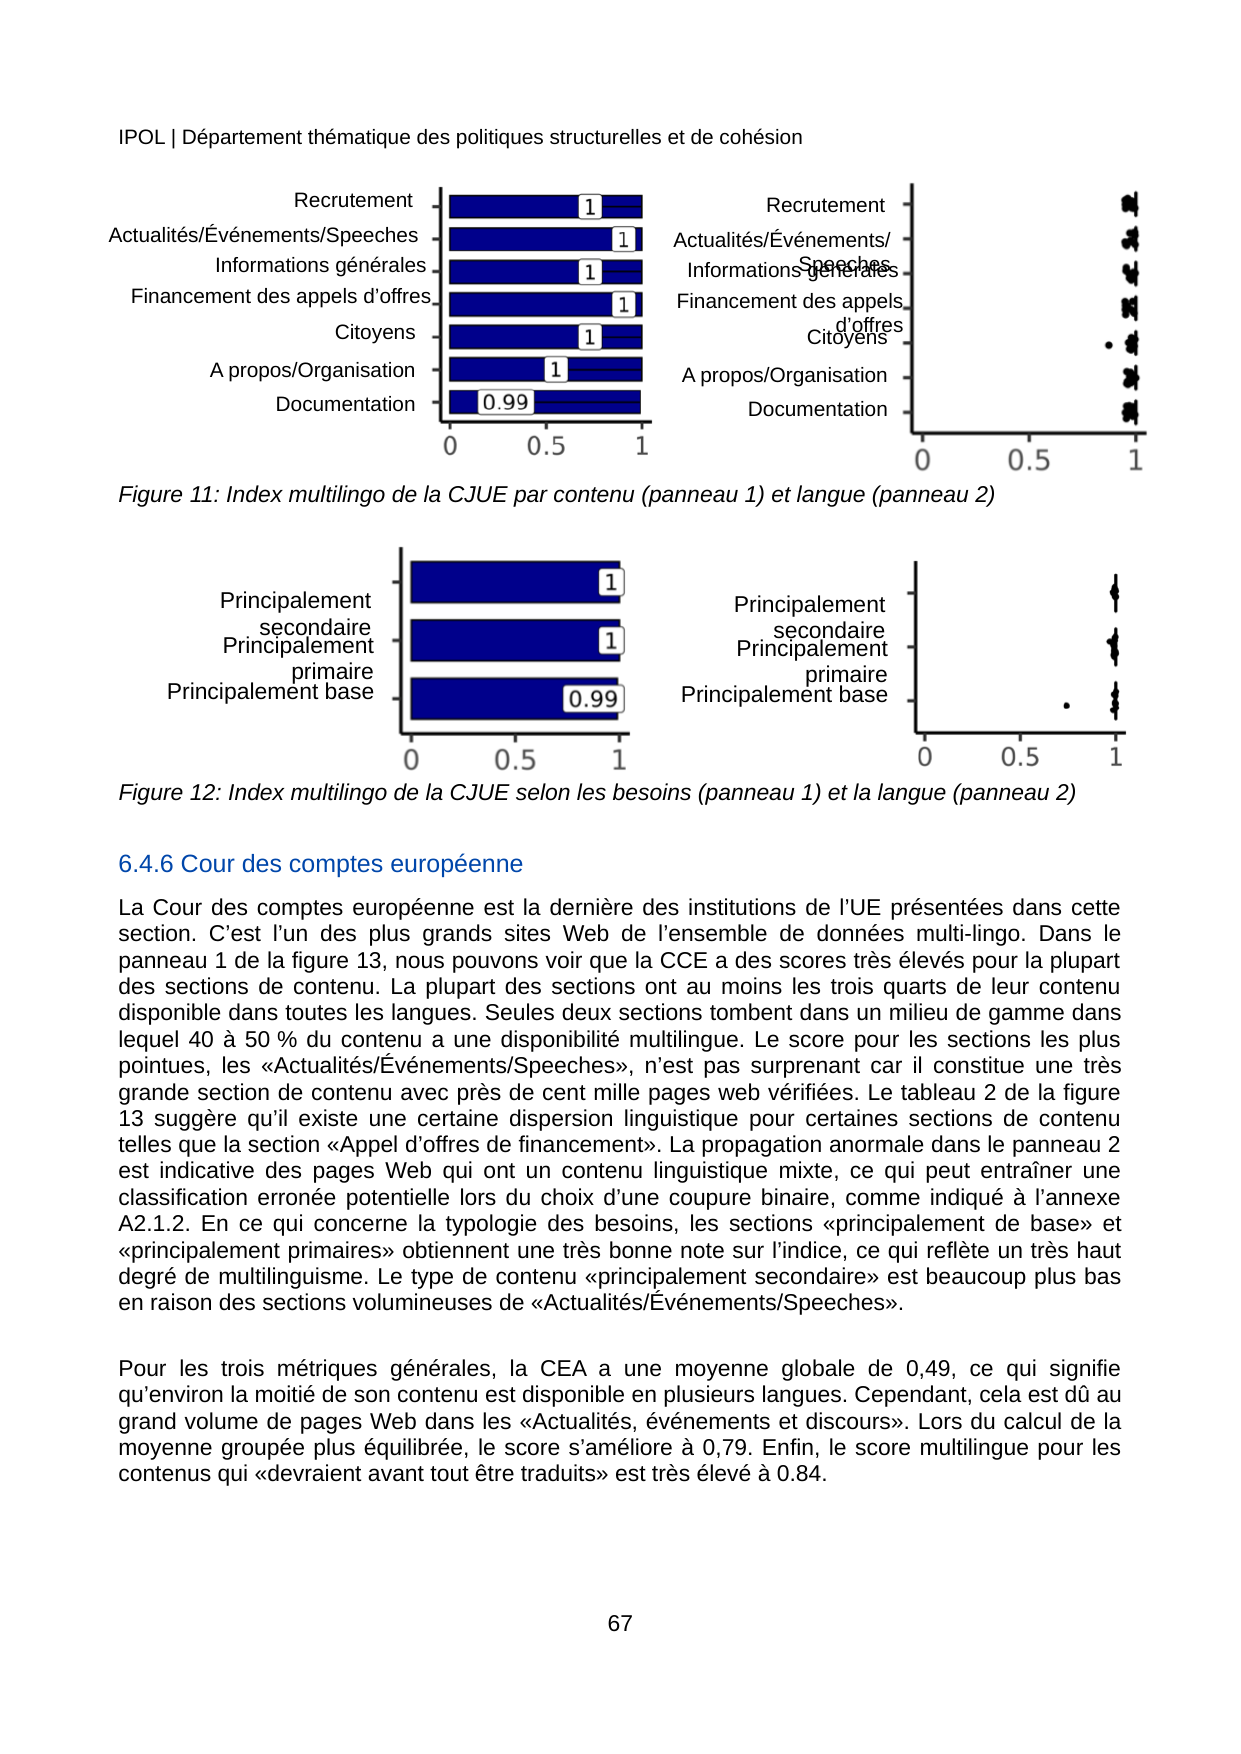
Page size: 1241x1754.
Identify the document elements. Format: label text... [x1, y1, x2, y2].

text Pour les trois métriques générales, la CEA a une moyenne globale de 0,49, ce qui signifie qu’environ la moitié de son contenu est disponible en plusieurs langues. Cependant, cela est dû au grand volume de pages Web dans les «Actualités, événements et discours». Lors du calcul de la moyenne groupée plus équilibrée, le score s’améliore à 0,79. Enfin, le score multilingue pour les contenus qui «devraient avant tout être traduits» est très élevé à 0.84. [118, 1355, 1122, 1487]
picture [389, 542, 634, 779]
text Figure 11: Index multilingo de la CJUE par contenu (panneau 1) et langue (panneau 2) [118, 481, 1154, 507]
picture [431, 180, 658, 461]
text Figure 12: Index multilingo de la CJUE selon les besoins (panneau 1) et la langue (panneau 2) [118, 556, 1130, 805]
picture [902, 557, 1130, 776]
subtitle 6.4.6 Cour des comptes européenne [118, 849, 1122, 878]
text La Cour des comptes européenne est la dernière des institutions de l’UE présentées dans cette section. C’est l’un des plus grands sites Web de l’ensemble de données multi-lingo. Dans le panneau 1 de la figure 13, nous pouvons voir que la CCE a des scores très élevés pour la plupart des sections de contenu. La plupart des sections ont au moins les trois quarts de leur contenu disponible dans toutes les langues. Seules deux sections tombent dans un milieu de gamme dans lequel 40 à 50 % du contenu a une disponibilité multilingue. Le score pour les sections les plus pointues, les «Actualités/Événements/Speeches», n’est pas surprenant car il constitue une très grande section de contenu avec près de cent mille pages web vérifiées. Le tableau 2 de la figure 13 suggère qu’il existe une certaine dispersion linguistique pour certaines sections de contenu telles que la section «Appel d’offres de financement». La propagation anormale dans le panneau 2 est indicative des pages Web qui ont un contenu linguistique mixte, ce qui peut entraîner une classification erronée potentielle lors du choix d’une coupure binaire, comme indiqué à l’annexe A2.1.2. En ce qui concerne la typologie des besoins, les sections «principalement de base» et «principalement primaires» obtiennent une très bonne note sur l’indice, ce qui reflète un très haut degré de multilinguisme. Le type de contenu «principalement secondaire» est beaucoup plus bas en raison des sections volumineuses de «Actualités/Événements/Speeches». [118, 894, 1122, 1316]
picture [898, 177, 1154, 481]
